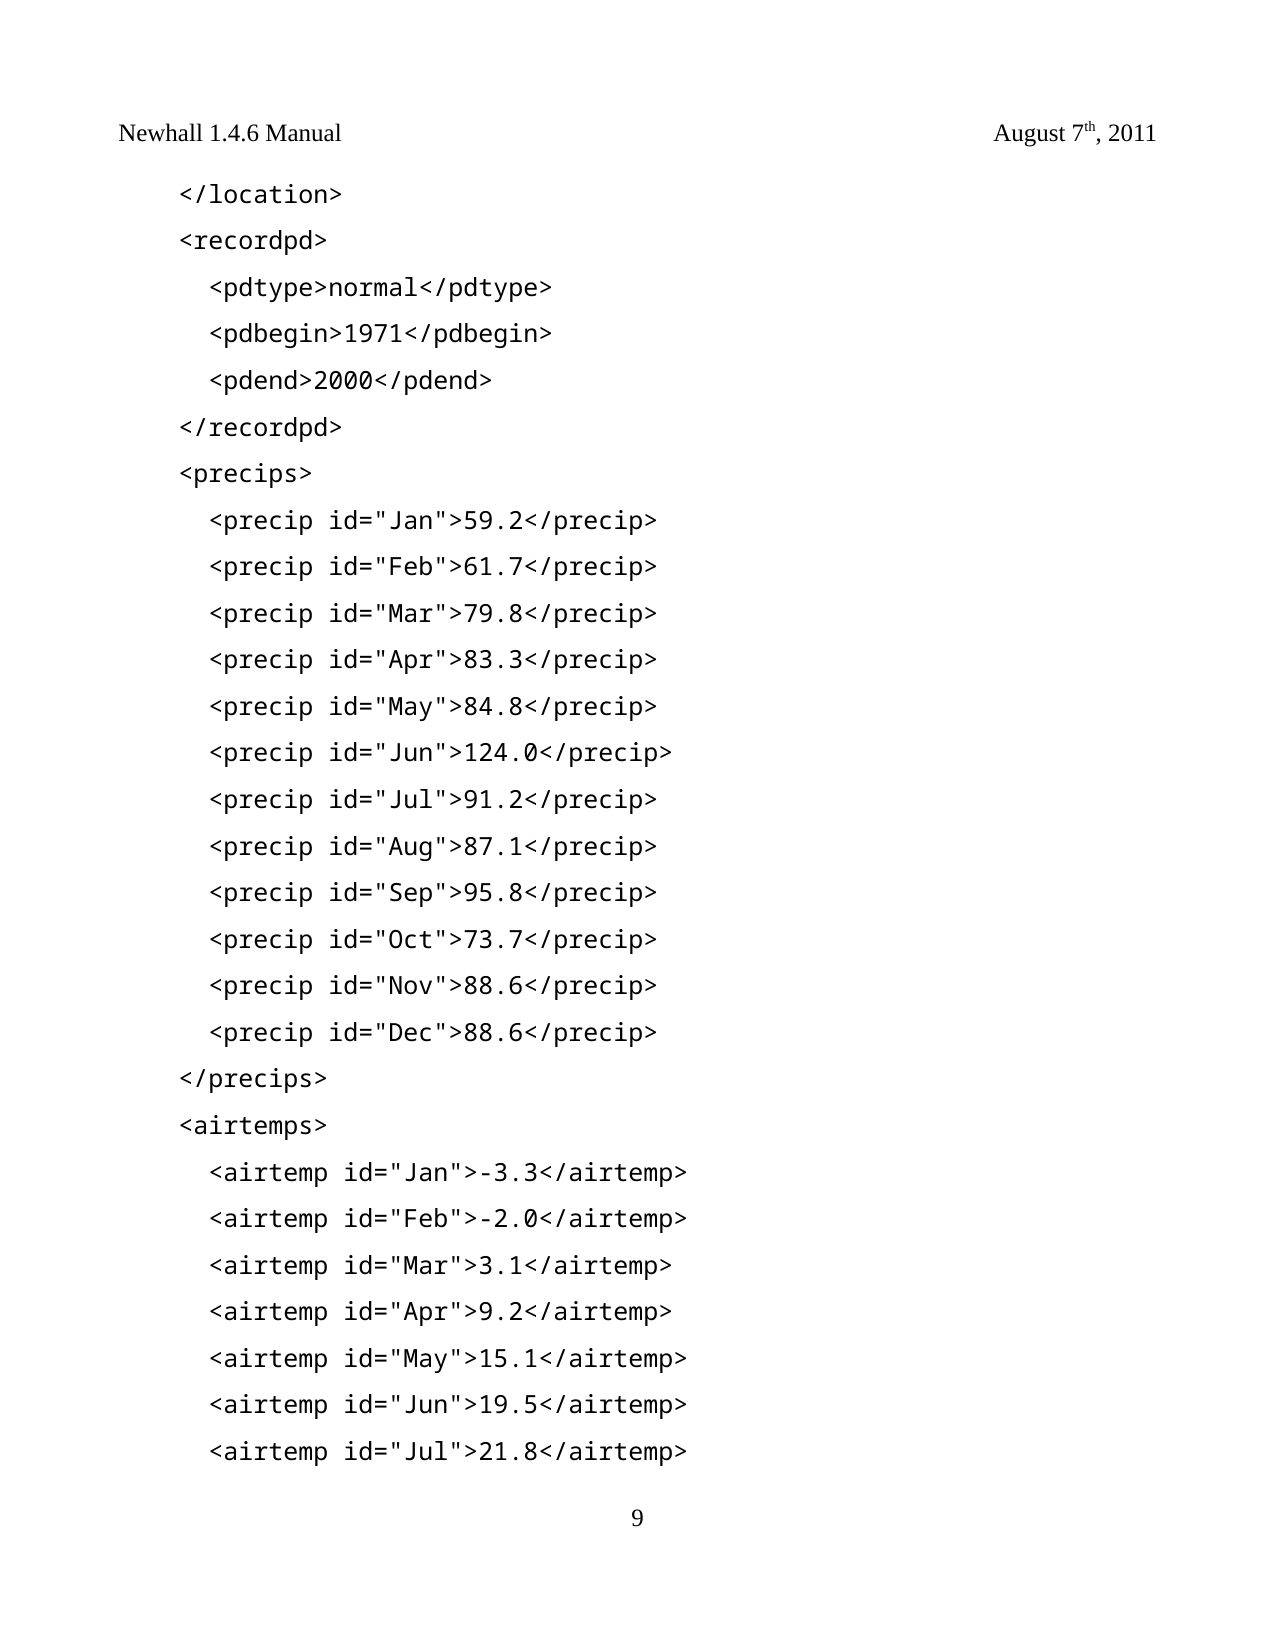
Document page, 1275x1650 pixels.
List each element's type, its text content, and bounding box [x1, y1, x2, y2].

text <airtemps> [118, 1108, 1157, 1142]
text <pdtype>normal</pdtype> [118, 269, 1157, 303]
text <precip id="Jun">124.0</precip> [118, 735, 1157, 769]
text <airtemp id="Mar">3.1</airtemp> [118, 1247, 1157, 1281]
text <airtemp id="May">15.1</airtemp> [118, 1340, 1157, 1374]
text <precip id="May">84.8</precip> [118, 688, 1157, 723]
text </precips> [118, 1061, 1157, 1095]
text <airtemp id="Jun">19.5</airtemp> [118, 1387, 1157, 1421]
text </recordpd> [118, 409, 1157, 443]
text <precip id="Aug">87.1</precip> [118, 828, 1157, 862]
text <precip id="Jan">59.2</precip> [118, 502, 1157, 536]
text <precip id="Sep">95.8</precip> [118, 875, 1157, 909]
text </location> [118, 176, 1157, 210]
text <airtemp id="Apr">9.2</airtemp> [118, 1294, 1157, 1328]
text <pdbegin>1971</pdbegin> [118, 316, 1157, 350]
text <precip id="Dec">88.6</precip> [118, 1014, 1157, 1048]
text <precip id="Apr">83.3</precip> [118, 642, 1157, 676]
text <airtemp id="Jul">21.8</airtemp> [118, 1433, 1157, 1468]
text <precips> [118, 456, 1157, 490]
text <precip id="Jul">91.2</precip> [118, 782, 1157, 816]
text <airtemp id="Feb">-2.0</airtemp> [118, 1201, 1157, 1235]
text <recordpd> [118, 223, 1157, 257]
text <precip id="Mar">79.8</precip> [118, 595, 1157, 629]
text <precip id="Oct">73.7</precip> [118, 921, 1157, 955]
text <pdend>2000</pdend> [118, 363, 1157, 397]
text <airtemp id="Jan">-3.3</airtemp> [118, 1154, 1157, 1188]
text <precip id="Nov">88.6</precip> [118, 968, 1157, 1002]
text <precip id="Feb">61.7</precip> [118, 549, 1157, 583]
